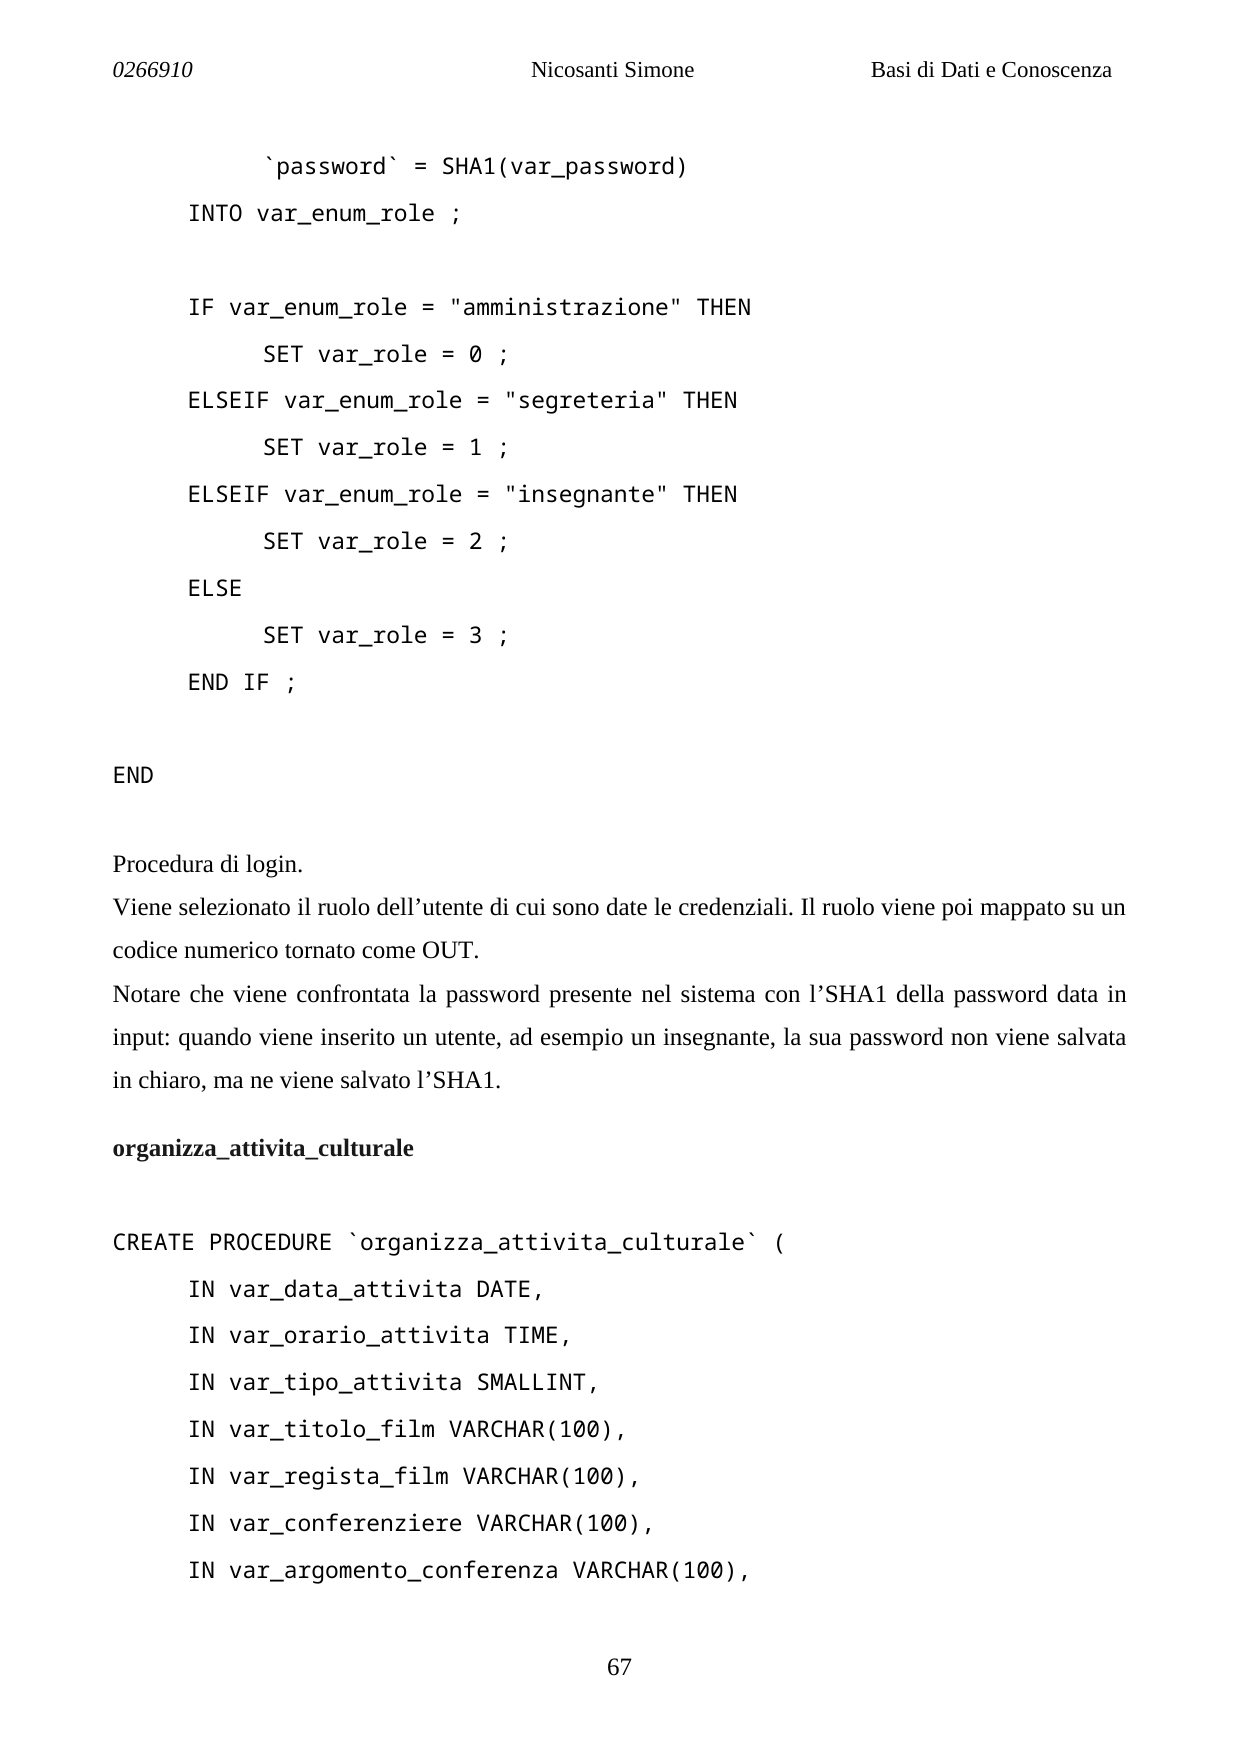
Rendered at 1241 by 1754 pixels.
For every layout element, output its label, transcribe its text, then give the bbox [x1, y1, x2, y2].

text ELSEIF var_enum_role = "segreteria" THEN [112, 384, 1128, 416]
text SET var_role = 2 ; [112, 525, 1128, 556]
text ELSE [112, 572, 1128, 603]
text END IF ; [112, 666, 1128, 697]
text SET var_role = 3 ; [112, 619, 1128, 650]
text CREATE PROCEDURE `organizza_attivita_culturale` ( [112, 1226, 1128, 1257]
text IN var_tipo_attivita SMALLINT, [112, 1366, 1128, 1397]
text SET var_role = 1 ; [112, 431, 1128, 462]
text IN var_conferenziere VARCHAR(100), [112, 1507, 1128, 1538]
text SET var_role = 0 ; [112, 337, 1128, 369]
text ELSEIF var_enum_role = "insegnante" THEN [112, 478, 1128, 509]
text IN var_data_attivita DATE, [112, 1272, 1128, 1304]
text IN var_regista_film VARCHAR(100), [112, 1460, 1128, 1491]
subtitle organizza_attivita_culturale [112, 1133, 1128, 1162]
text Procedura di login. [112, 849, 1128, 878]
text Viene selezionato il ruolo dell’utente di cui sono date le credenziali. Il ruolo viene poi mappato su un codice numerico tornato come OUT. [112, 892, 1128, 964]
text IN var_titolo_film VARCHAR(100), [112, 1413, 1128, 1444]
text IN var_orario_attivita TIME, [112, 1319, 1128, 1351]
text END [112, 759, 1128, 791]
text INTO var_enum_role ; [112, 197, 1128, 228]
text IN var_argomento_conferenza VARCHAR(100), [112, 1554, 1128, 1585]
text IF var_enum_role = "amministrazione" THEN [112, 291, 1128, 322]
text `password` = SHA1(var_password) [112, 150, 1128, 181]
text Notare che viene confrontata la password presente nel sistema con l’SHA1 della password data in input: quando viene inserito un utente, ad esempio un insegnante, la sua password non viene salvata in chiaro, ma ne viene salvato l’SHA1. [112, 979, 1128, 1094]
